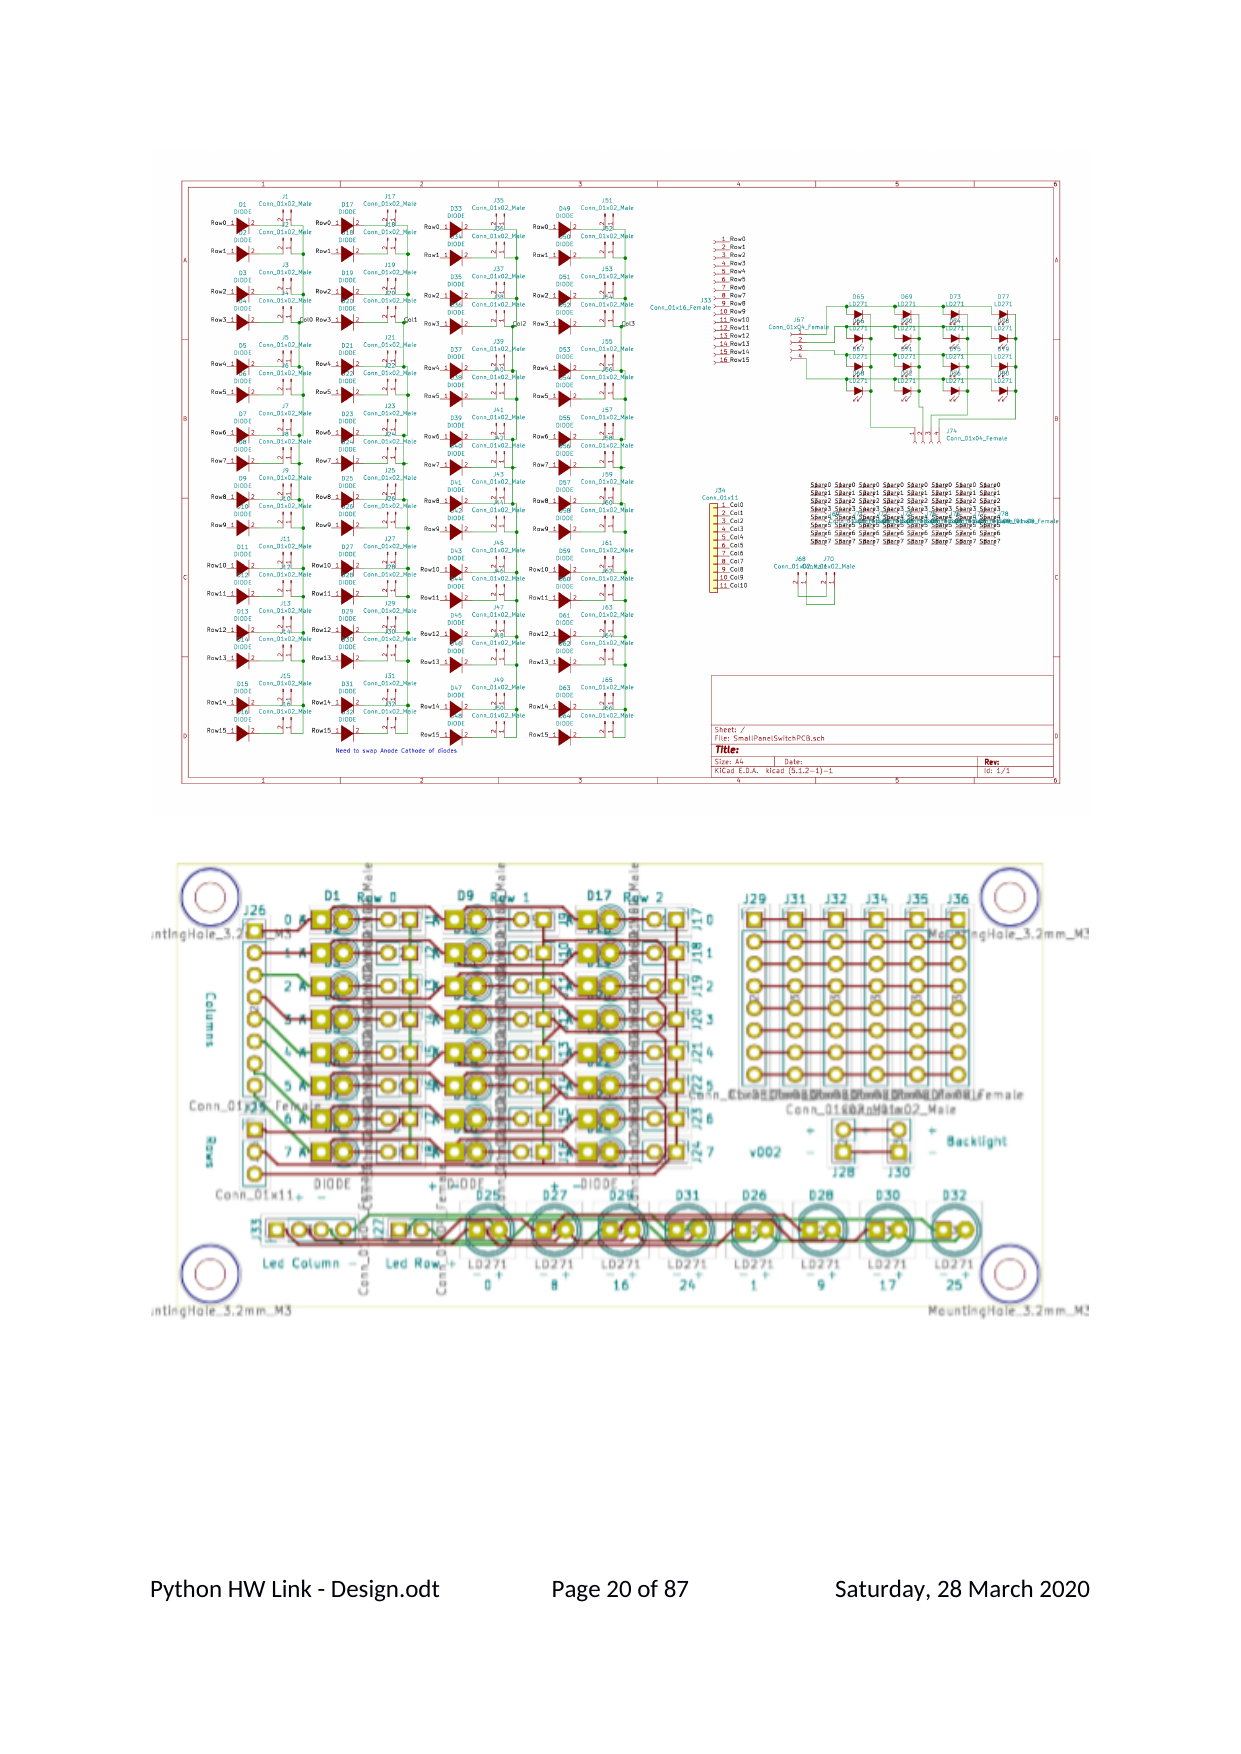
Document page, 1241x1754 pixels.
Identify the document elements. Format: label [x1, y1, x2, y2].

picture [150, 150, 1091, 815]
picture [151, 845, 1089, 1333]
